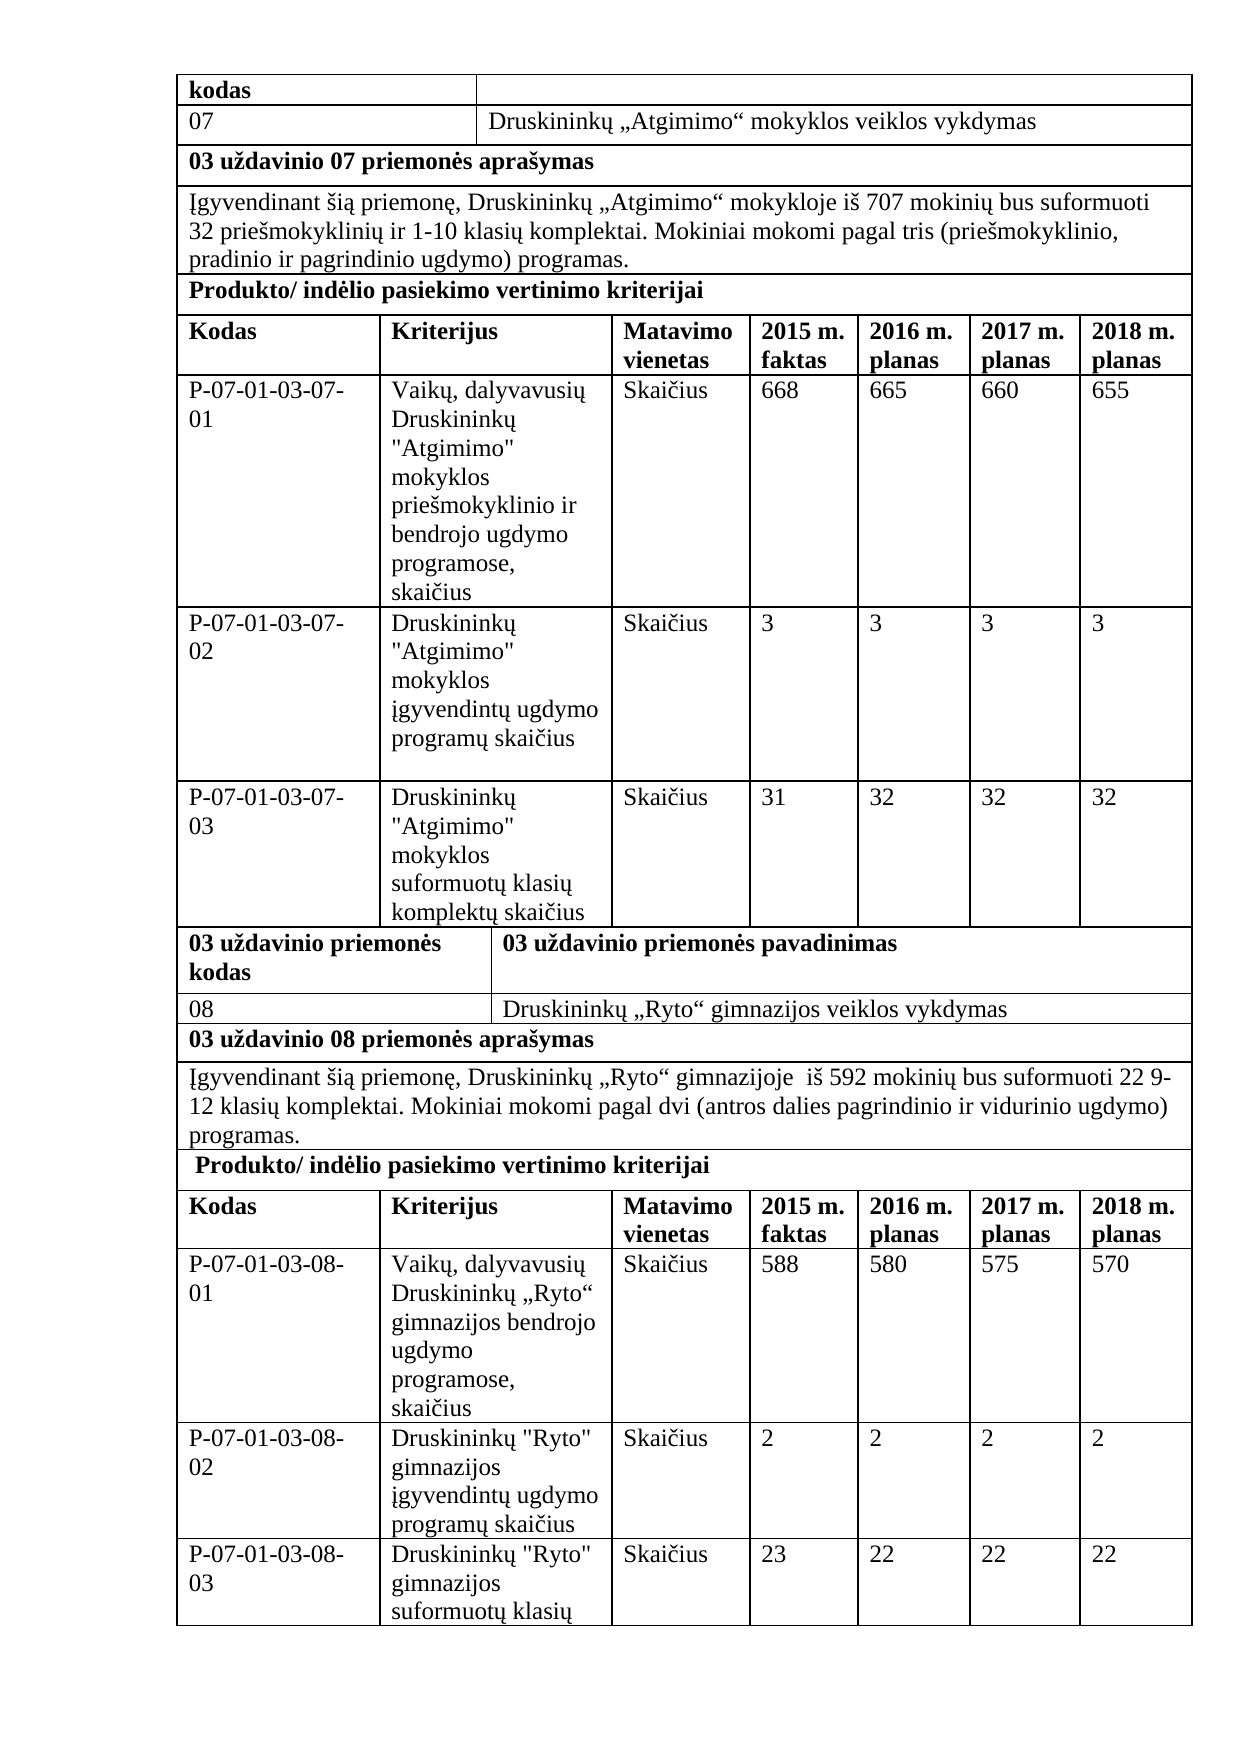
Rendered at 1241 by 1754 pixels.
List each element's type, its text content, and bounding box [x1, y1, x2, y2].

table_cell 3 [859, 608, 969, 780]
table_cell 2 [859, 1423, 969, 1538]
table_cell 2016 m. planas [859, 316, 969, 373]
table_cell Matavimo vienetas [613, 316, 749, 373]
table_cell 03 uždavinio 08 priemonės aprašymas [178, 1024, 1191, 1061]
table_cell 580 [859, 1249, 969, 1422]
table_cell Druskininkų "Ryto" gimnazijos įgyvendintų ugdymo programų skaičius [381, 1423, 611, 1538]
table_cell 32 [859, 782, 969, 926]
table_cell P-07-01-03-07-02 [178, 608, 379, 780]
table_cell 22 [859, 1539, 969, 1625]
table_cell Įgyvendinant šią priemonę, Druskininkų „Ryto“ gimnazijoje iš 592 mokinių bus suformuoti 22 9-12 klasių komplektai. Mokiniai mokomi pagal dvi (antros dalies pagrindinio ir vidurinio ugdymo) programas. [178, 1063, 1191, 1149]
table_cell Vaikų, dalyvavusių Druskininkų "Atgimimo" mokyklos priešmokyklinio ir bendrojo ugdymo programose, skaičius [381, 376, 611, 606]
table_cell Kriterijus [381, 316, 611, 373]
table_cell 3 [971, 608, 1079, 780]
table_cell Skaičius [613, 608, 749, 780]
table_cell 588 [751, 1249, 857, 1422]
table_cell 2 [751, 1423, 857, 1538]
table_cell 2018 m. planas [1081, 316, 1191, 373]
table_cell 31 [751, 782, 857, 926]
table_cell 22 [971, 1539, 1079, 1625]
table_cell Produkto/ indėlio pasiekimo vertinimo kriterijai [178, 275, 1191, 314]
table_cell P-07-01-03-07-01 [178, 376, 379, 606]
table_cell Skaičius [613, 782, 749, 926]
table_cell 3 [1081, 608, 1191, 780]
table_cell Skaičius [613, 1423, 749, 1538]
table_cell Druskininkų "Atgimimo" mokyklos suformuotų klasių komplektų skaičius [381, 782, 611, 926]
table_cell P-07-01-03-08-01 [178, 1249, 379, 1422]
table_cell 668 [751, 376, 857, 606]
table_cell 2 [971, 1423, 1079, 1538]
table_cell Druskininkų „Atgimimo“ mokyklos veiklos vykdymas [477, 106, 1191, 144]
table_cell 03 uždavinio priemonės pavadinimas [492, 928, 1191, 993]
table_cell 2016 m. planas [859, 1191, 969, 1248]
table_cell 32 [1081, 782, 1191, 926]
table_cell Druskininkų "Atgimimo" mokyklos įgyvendintų ugdymo programų skaičius [381, 608, 611, 780]
table_cell Įgyvendinant šią priemonę, Druskininkų „Atgimimo“ mokykloje iš 707 mokinių bus suformuoti 32 priešmokyklinių ir 1-10 klasių komplektai. Mokiniai mokomi pagal tris (priešmokyklinio, pradinio ir pagrindinio ugdymo) programas. [178, 187, 1191, 273]
table_cell 08 [178, 994, 491, 1023]
table_cell Druskininkų "Ryto" gimnazijos suformuotų klasių [381, 1539, 611, 1625]
table_cell 665 [859, 376, 969, 606]
table_cell Matavimo vienetas [613, 1191, 749, 1248]
table_cell Skaičius [613, 1539, 749, 1625]
table_cell 03 uždavinio 07 priemonės aprašymas [178, 146, 1191, 185]
table_cell 23 [751, 1539, 857, 1625]
table_cell 660 [971, 376, 1079, 606]
table_cell P-07-01-03-08-02 [178, 1423, 379, 1538]
table_cell 32 [971, 782, 1079, 926]
table_cell 575 [971, 1249, 1079, 1422]
table_cell 07 [178, 106, 476, 144]
table_cell Kodas [178, 316, 379, 373]
table_cell 2017 m. planas [971, 1191, 1079, 1248]
table_cell kodas [178, 75, 476, 104]
table_cell 3 [751, 608, 857, 780]
table_cell Kodas [178, 1191, 379, 1248]
table_cell 03 uždavinio priemonės kodas [178, 928, 491, 993]
table_cell Druskininkų „Ryto“ gimnazijos veiklos vykdymas [492, 994, 1191, 1023]
table_cell Produkto/ indėlio pasiekimo vertinimo kriterijai [178, 1150, 1191, 1190]
table_cell 2018 m. planas [1081, 1191, 1191, 1248]
table_cell 2015 m. faktas [751, 316, 857, 373]
table_cell 2015 m. faktas [751, 1191, 857, 1248]
table_cell 2 [1081, 1423, 1191, 1538]
table_cell P-07-01-03-08-03 [178, 1539, 379, 1625]
table_cell Vaikų, dalyvavusių Druskininkų „Ryto“ gimnazijos bendrojo ugdymo programose, skaičius [381, 1249, 611, 1422]
table_cell P-07-01-03-07-03 [178, 782, 379, 926]
table_cell Skaičius [613, 376, 749, 606]
table_cell 655 [1081, 376, 1191, 606]
table_cell 570 [1081, 1249, 1191, 1422]
table_cell Skaičius [613, 1249, 749, 1422]
table_cell [477, 75, 1191, 104]
table_cell Kriterijus [381, 1191, 611, 1248]
table_cell 2017 m. planas [971, 316, 1079, 373]
table_cell 22 [1081, 1539, 1191, 1625]
